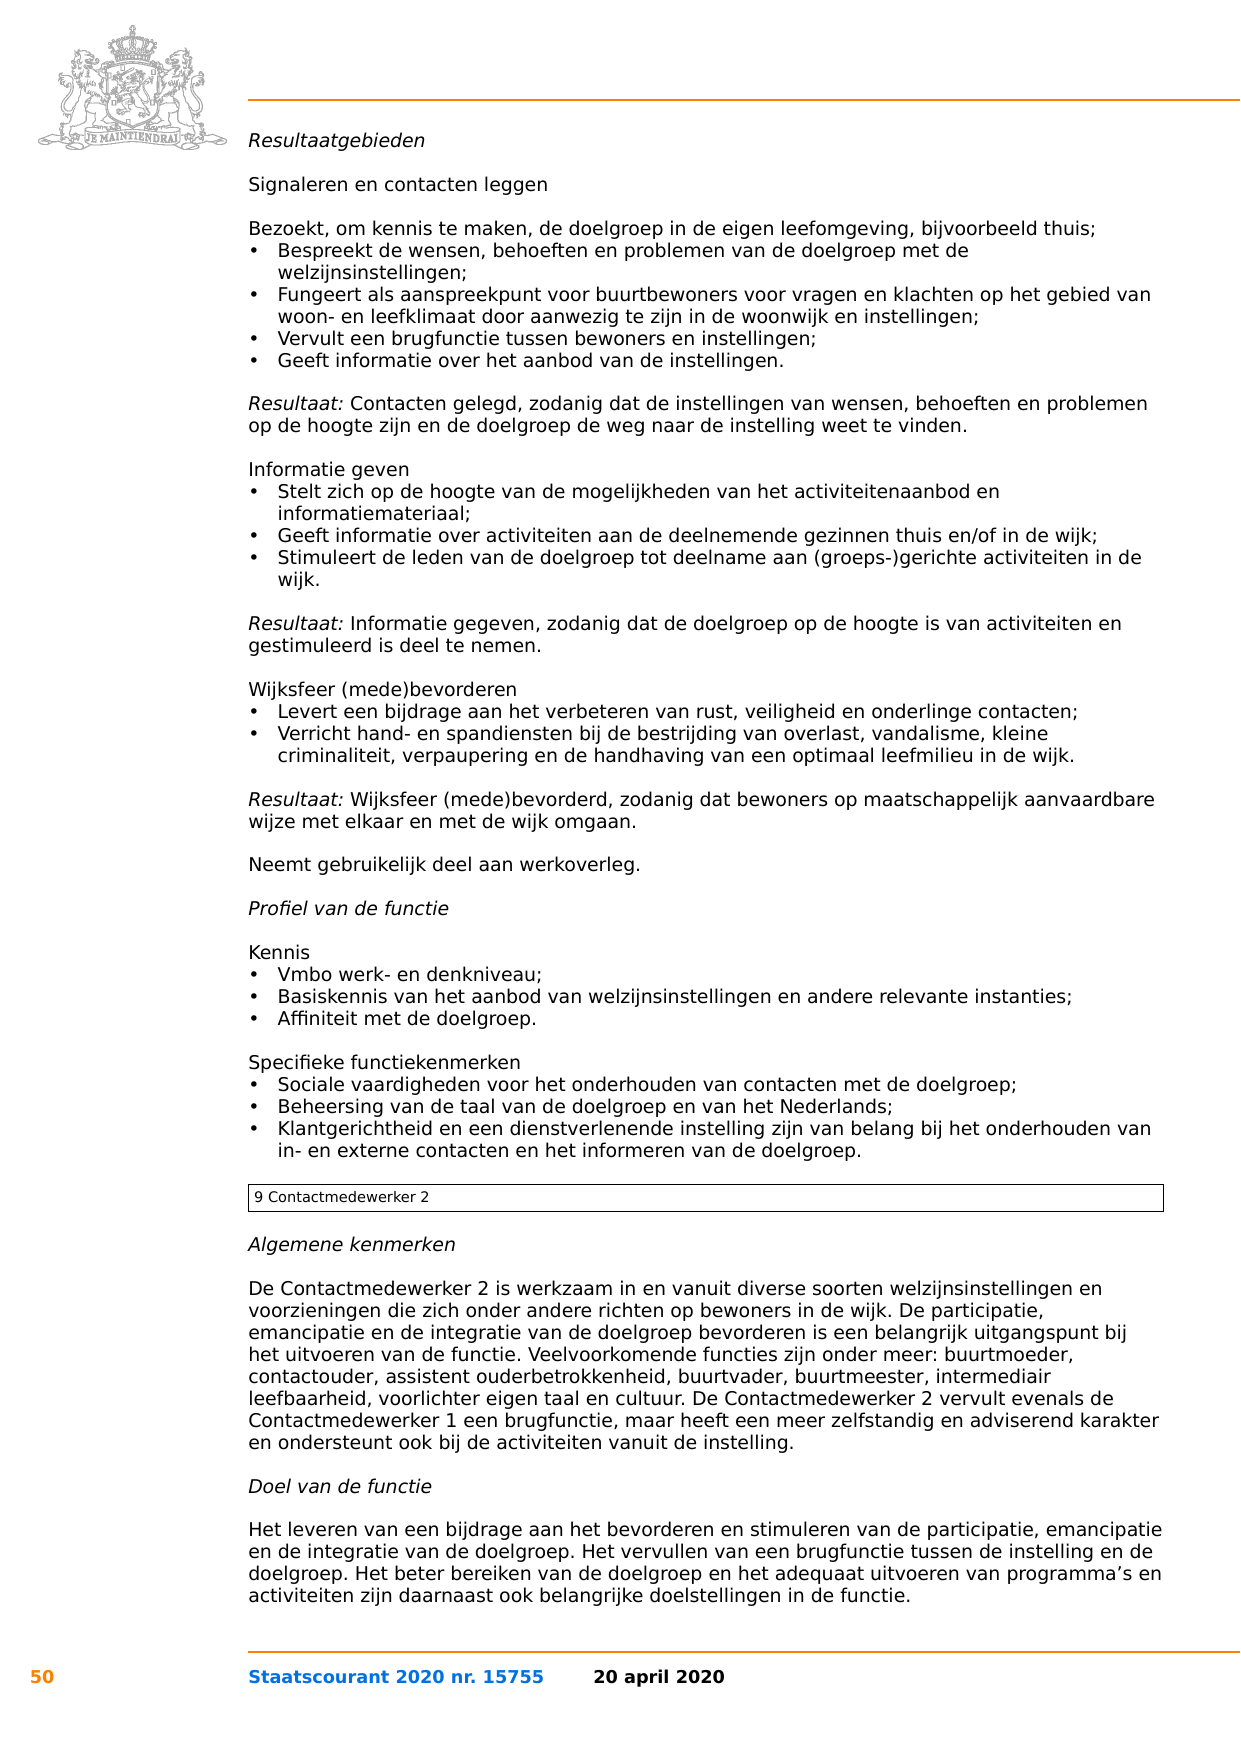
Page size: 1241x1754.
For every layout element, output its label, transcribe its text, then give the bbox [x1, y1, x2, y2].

text • Levert een bijdrage aan het verbeteren van rust, veiligheid en onderlinge contacten; [248, 701, 1163, 723]
text • Fungeert als aanspreekpunt voor buurtbewoners voor vragen en klachten op het gebied van woon- en leefklimaat door aanwezig te zijn in de woonwijk en instellingen; [248, 283, 1163, 327]
text Het leveren van een bijdrage aan het bevorderen en stimuleren van de participatie, emancipatie en de integratie van de doelgroep. Het vervullen van een brugfunctie tussen de instelling en de doelgroep. Het beter bereiken van de doelgroep en het adequaat uitvoeren van programma’s en activiteiten zijn daarnaast ook belangrijke doelstellingen in de functie. [248, 1519, 1163, 1607]
text • Bespreekt de wensen, behoeften en problemen van de doelgroep met de welzijnsinstellingen; [248, 239, 1163, 283]
subtitle Kennis [248, 942, 1163, 964]
text • Vmbo werk- en denkniveau; [248, 964, 1163, 986]
text Resultaat: Informatie gegeven, zodanig dat de doelgroep op de hoogte is van activiteiten en gestimuleerd is deel te nemen. [248, 613, 1163, 657]
subtitle Signaleren en contacten leggen [248, 174, 1163, 196]
text • Klantgerichtheid en een dienstverlenende instelling zijn van belang bij het onderhouden van in- en externe contacten en het informeren van de doelgroep. [248, 1118, 1163, 1162]
text Specifieke functiekenmerken [248, 1052, 1163, 1074]
text Resultaat: Contacten gelegd, zodanig dat de instellingen van wensen, behoeften en problemen op de hoogte zijn en de doelgroep de weg naar de instelling weet te vinden. [248, 393, 1163, 437]
subtitle Resultaatgebieden [248, 130, 1163, 152]
text • Beheersing van de taal van de doelgroep en van het Nederlands; [248, 1096, 1163, 1118]
subtitle Doel van de functie [248, 1476, 1163, 1497]
text Neemt gebruikelijk deel aan werkoverleg. [248, 854, 1163, 876]
text • Vervult een brugfunctie tussen bewoners en instellingen; [248, 327, 1163, 349]
text • Sociale vaardigheden voor het onderhouden van contacten met de doelgroep; [248, 1074, 1163, 1096]
text • Geeft informatie over het aanbod van de instellingen. [248, 349, 1163, 371]
text • Basiskennis van het aanbod van welzijnsinstellingen en andere relevante instanties; [248, 986, 1163, 1008]
picture [38, 25, 227, 150]
text • Verricht hand- en spandiensten bij de bestrijding van overlast, vandalisme, kleine criminaliteit, verpaupering en de handhaving van een optimaal leefmilieu in de wijk. [248, 723, 1163, 767]
text • Stelt zich op de hoogte van de mogelijkheden van het activiteitenaanbod en informatiemateriaal; [248, 481, 1163, 525]
text De Contactmedewerker 2 is werkzaam in en vanuit diverse soorten welzijnsinstellingen en voorzieningen die zich onder andere richten op bewoners in de wijk. De participatie, emancipatie en de integratie van de doelgroep bevorderen is een belangrijk uitgangspunt bij het uitvoeren van de functie. Veelvoorkomende functies zijn onder meer: buurtmoeder, contactouder, assistent ouderbetrokkenheid, buurtvader, buurtmeester, intermediair leefbaarheid, voorlichter eigen taal en cultuur. De Contactmedewerker 2 vervult evenals de Contactmedewerker 1 een brugfunctie, maar heeft een meer zelfstandig en adviserend karakter en ondersteunt ook bij de activiteiten vanuit de instelling. [248, 1278, 1163, 1454]
subtitle Algemene kenmerken [248, 1234, 1163, 1256]
text • Geeft informatie over activiteiten aan de deelnemende gezinnen thuis en/of in de wijk; [248, 525, 1163, 547]
subtitle Wijksfeer (mede)bevorderen [248, 679, 1163, 701]
text Resultaat: Wijksfeer (mede)bevorderd, zodanig dat bewoners op maatschappelijk aanvaardbare wijze met elkaar en met de wijk omgaan. [248, 788, 1163, 832]
text Bezoekt, om kennis te maken, de doelgroep in de eigen leefomgeving, bijvoorbeeld thuis; [248, 218, 1163, 239]
text • Stimuleert de leden van de doelgroep tot deelname aan (groeps-)gerichte activiteiten in de wijk. [248, 547, 1163, 591]
subtitle Informatie geven [248, 459, 1163, 481]
table_header 9 Contactmedewerker 2 [249, 1185, 1163, 1211]
subtitle Profiel van de functie [248, 898, 1163, 920]
text • Affiniteit met de doelgroep. [248, 1008, 1163, 1030]
